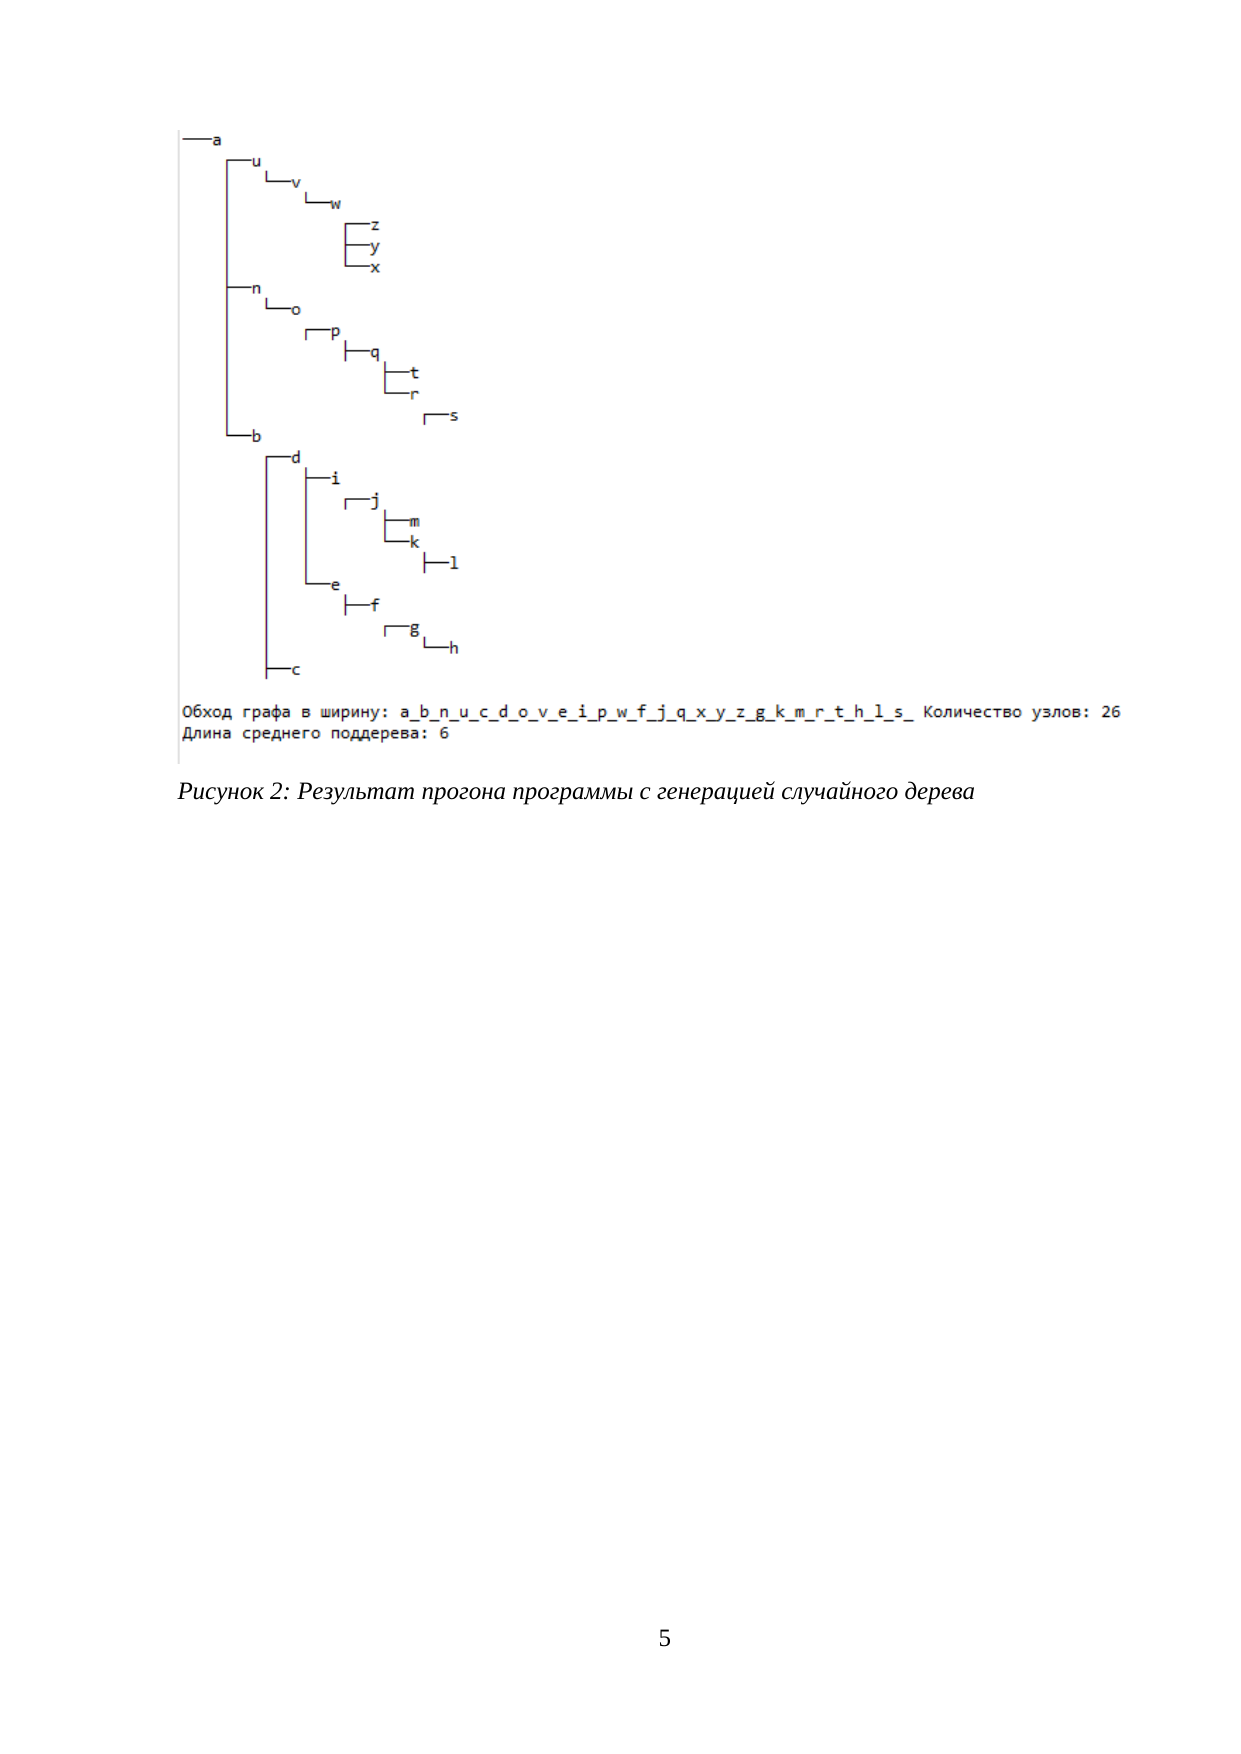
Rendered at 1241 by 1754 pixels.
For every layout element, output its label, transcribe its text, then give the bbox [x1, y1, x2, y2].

text Рисунок 2: Результат прогона программы с генерацией случайного дерева [177, 764, 1152, 805]
picture [177, 130, 1152, 764]
